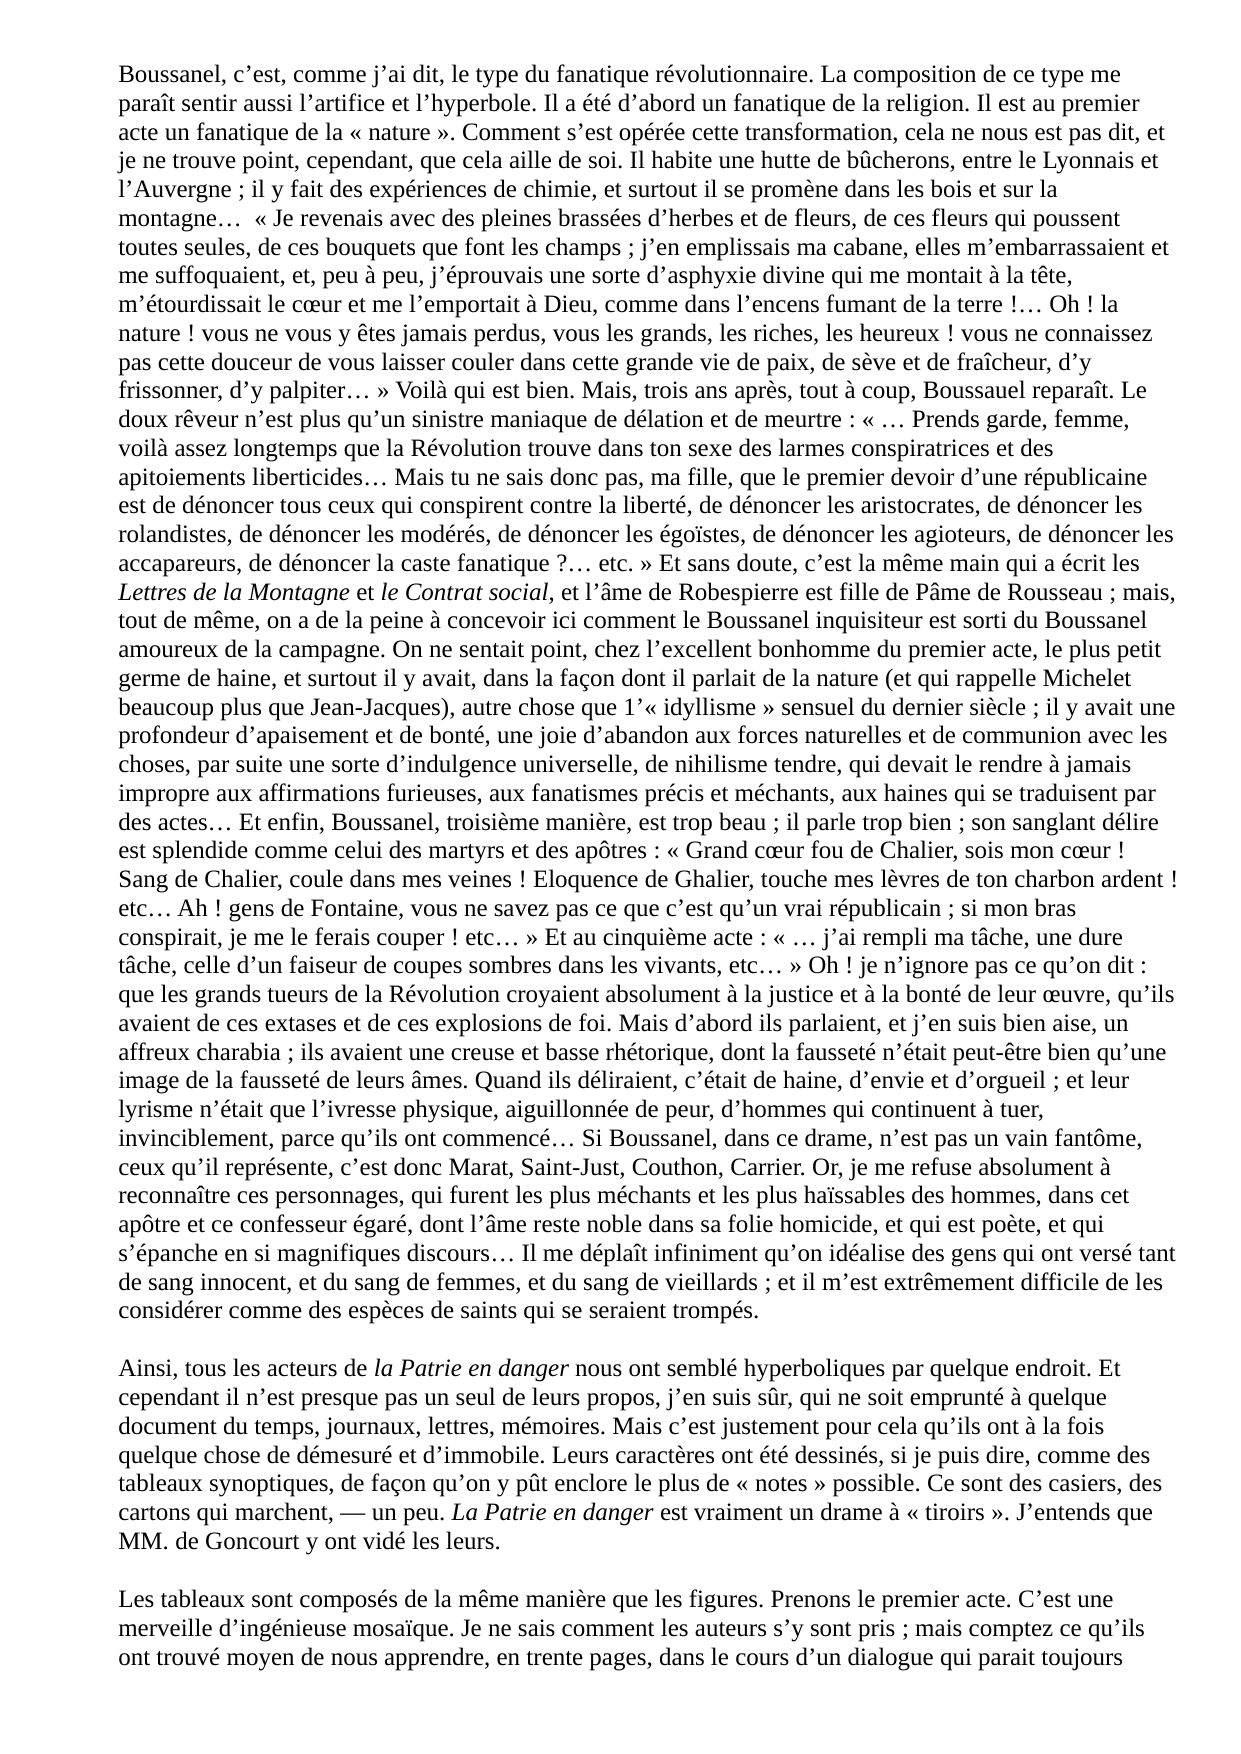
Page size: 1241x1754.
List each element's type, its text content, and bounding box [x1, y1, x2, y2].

text Ainsi, tous les acteurs de la Patrie en danger nous ont semblé hyperboliques par quelque endroit. Et cependant il n’est presque pas un seul de leurs propos, j’en suis sûr, qui ne soit emprunté à quelque document du temps, journaux, lettres, mémoires. Mais c’est justement pour cela qu’ils ont à la fois quelque chose de démesuré et d’immobile. Leurs caractères ont été dessinés, si je puis dire, comme des tableaux synoptiques, de façon qu’on y pût enclore le plus de « notes » possible. Ce sont des casiers, des cartons qui marchent, — un peu. La Patrie en danger est vraiment un drame à « tiroirs ». J’entends que MM. de Goncourt y ont vidé les leurs. [118, 1353, 1181, 1555]
text Les tableaux sont composés de la même manière que les figures. Prenons le premier acte. C’est une merveille d’ingénieuse mosaïque. Je ne sais comment les auteurs s’y sont pris ; mais comptez ce qu’ils ont trouvé moyen de nous apprendre, en trente pages, dans le cours d’un dialogue qui parait toujours [118, 1584, 1181, 1671]
text Boussanel, c’est, comme j’ai dit, le type du fanatique révolutionnaire. La composition de ce type me paraît sentir aussi l’artifice et l’hyperbole. Il a été d’abord un fanatique de la religion. Il est au premier acte un fanatique de la « nature ». Comment s’est opérée cette transformation, cela ne nous est pas dit, et je ne trouve point, cependant, que cela aille de soi. Il habite une hutte de bûcherons, entre le Lyonnais et l’Auvergne ; il y fait des expériences de chimie, et surtout il se promène dans les bois et sur la montagne… « Je revenais avec des pleines brassées d’herbes et de fleurs, de ces fleurs qui poussent toutes seules, de ces bouquets que font les champs ; j’en emplissais ma cabane, elles m’embarrassaient et me suffoquaient, et, peu à peu, j’éprouvais une sorte d’asphyxie divine qui me montait à la tête, m’étourdissait le cœur et me l’emportait à Dieu, comme dans l’encens fumant de la terre !… Oh ! la nature ! vous ne vous y êtes jamais perdus, vous les grands, les riches, les heureux ! vous ne connaissez pas cette douceur de vous laisser couler dans cette grande vie de paix, de sève et de fraîcheur, d’y frissonner, d’y palpiter… » Voilà qui est bien. Mais, trois ans après, tout à coup, Boussauel reparaît. Le doux rêveur n’est plus qu’un sinistre maniaque de délation et de meurtre : « … Prends garde, femme, voilà assez longtemps que la Révolution trouve dans ton sexe des larmes conspiratrices et des apitoiements liberticides… Mais tu ne sais donc pas, ma fille, que le premier devoir d’une républicaine est de dénoncer tous ceux qui conspirent contre la liberté, de dénoncer les aristocrates, de dénoncer les rolandistes, de dénoncer les modérés, de dénoncer les égoïstes, de dénoncer les agioteurs, de dénoncer les accapareurs, de dénoncer la caste fanatique ?… etc. » Et sans doute, c’est la même main qui a écrit les Lettres de la Montagne et le Contrat social, et l’âme de Robespierre est fille de Pâme de Rousseau ; mais, tout de même, on a de la peine à concevoir ici comment le Boussanel inquisiteur est sorti du Boussanel amoureux de la campagne. On ne sentait point, chez l’excellent bonhomme du premier acte, le plus petit germe de haine, et surtout il y avait, dans la façon dont il parlait de la nature (et qui rappelle Michelet beaucoup plus que Jean-Jacques), autre chose que 1’« idyllisme » sensuel du dernier siècle ; il y avait une profondeur d’apaisement et de bonté, une joie d’abandon aux forces naturelles et de communion avec les choses, par suite une sorte d’indulgence universelle, de nihilisme tendre, qui devait le rendre à jamais impropre aux affirmations furieuses, aux fanatismes précis et méchants, aux haines qui se traduisent par des actes… Et enfin, Boussanel, troisième manière, est trop beau ; il parle trop bien ; son sanglant délire est splendide comme celui des martyrs et des apôtres : « Grand cœur fou de Chalier, sois mon cœur ! Sang de Chalier, coule dans mes veines ! Eloquence de Ghalier, touche mes lèvres de ton charbon ardent ! etc… Ah ! gens de Fontaine, vous ne savez pas ce que c’est qu’un vrai républicain ; si mon bras conspirait, je me le ferais couper ! etc… » Et au cinquième acte : « … j’ai rempli ma tâche, une dure tâche, celle d’un faiseur de coupes sombres dans les vivants, etc… » Oh ! je n’ignore pas ce qu’on dit : que les grands tueurs de la Révolution croyaient absolument à la justice et à la bonté de leur œuvre, qu’ils avaient de ces extases et de ces explosions de foi. Mais d’abord ils parlaient, et j’en suis bien aise, un affreux charabia ; ils avaient une creuse et basse rhétorique, dont la fausseté n’était peut-être bien qu’une image de la fausseté de leurs âmes. Quand ils déliraient, c’était de haine, d’envie et d’orgueil ; et leur lyrisme n’était que l’ivresse physique, aiguillonnée de peur, d’hommes qui continuent à tuer, invinciblement, parce qu’ils ont commencé… Si Boussanel, dans ce drame, n’est pas un vain fantôme, ceux qu’il représente, c’est donc Marat, Saint-Just, Couthon, Carrier. Or, je me refuse absolument à reconnaître ces personnages, qui furent les plus méchants et les plus haïssables des hommes, dans cet apôtre et ce confesseur égaré, dont l’âme reste noble dans sa folie homicide, et qui est poète, et qui s’épanche en si magnifiques discours… Il me déplaît infiniment qu’on idéalise des gens qui ont versé tant de sang innocent, et du sang de femmes, et du sang de vieillards ; et il m’est extrêmement difficile de les considérer comme des espèces de saints qui se seraient trompés. [118, 59, 1181, 1324]
